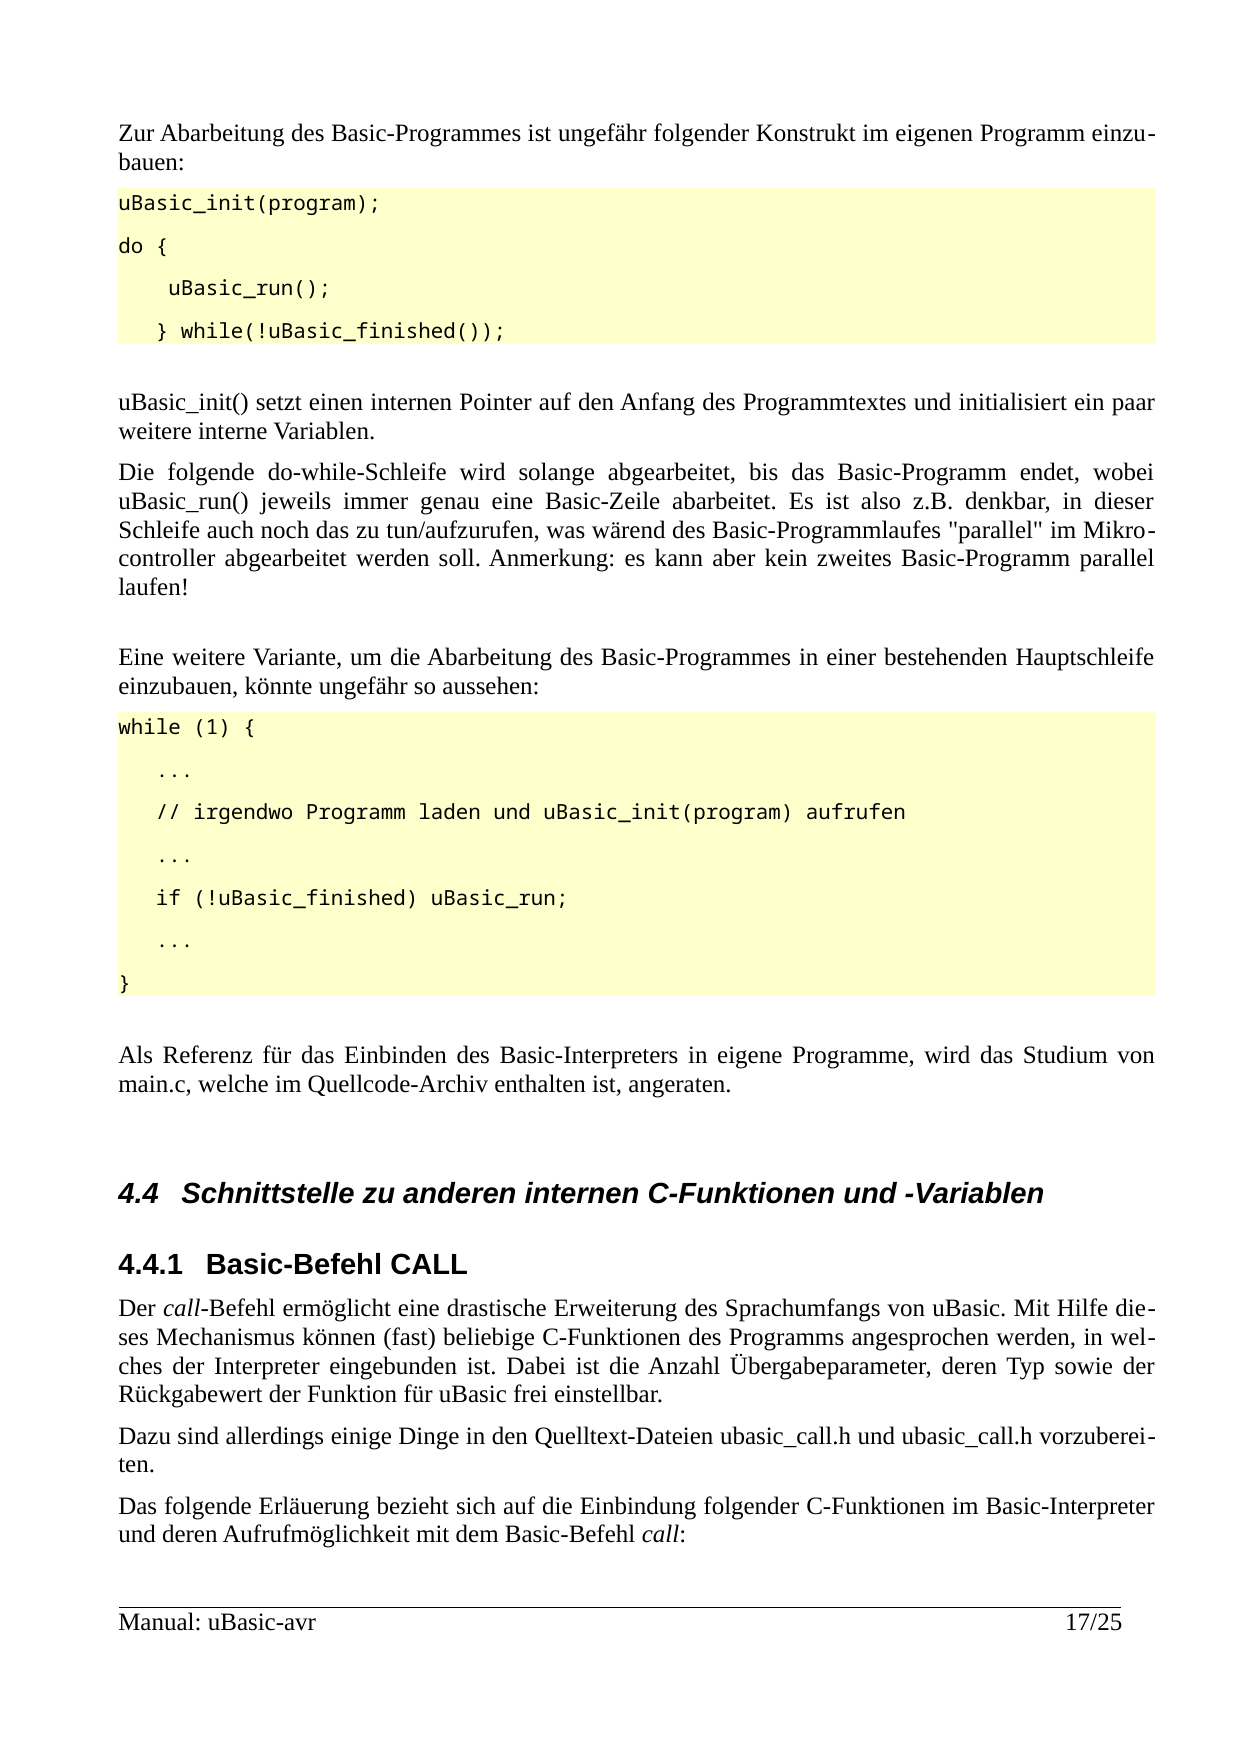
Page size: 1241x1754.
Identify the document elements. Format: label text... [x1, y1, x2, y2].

text ... [118, 755, 1156, 783]
text while (1) { [118, 712, 1156, 741]
text Als Referenz für das Einbinden des Basic-Interpreters in eigene Programme, wird das Studium von main.c, welche im Quellcode-Archiv enthalten ist, angeraten. [118, 1040, 1156, 1097]
text uBasic_run(); [118, 273, 1156, 302]
text Zur Abarbeitung des Basic-Programmes ist ungefähr folgender Konstrukt im eigenen Programm einzu­bauen: [118, 118, 1156, 176]
text Dazu sind allerdings einige Dinge in den Quelltext-Dateien ubasic_call.h und ubasic_call.h vorzuberei­ten. [118, 1421, 1156, 1478]
text ... [118, 925, 1156, 954]
text Die folgende do-while-Schleife wird solange abgearbeitet, bis das Basic-Programm endet, wobei uBasic_run() jeweils immer genau eine Basic-Zeile abarbeitet. Es ist also z.B. denkbar, in dieser Schleife auch noch das zu tun/aufzurufen, was wärend des Basic-Programmlaufes "parallel" im Mikro­controller abgearbeitet werden soll. Anmerkung: es kann aber kein zweites Basic-Programm parallel laufen! [118, 457, 1156, 601]
text ... [118, 840, 1156, 868]
subtitle Basic-Befehl CALL [118, 1247, 1156, 1281]
text do { [118, 231, 1156, 259]
text // irgendwo Programm laden und uBasic_init(program) aufrufen [118, 797, 1156, 826]
text uBasic_init() setzt einen internen Pointer auf den Anfang des Programmtextes und initialisiert ein paar weitere interne Variablen. [118, 358, 1156, 445]
text uBasic_init(program); [118, 188, 1156, 217]
text } while(!uBasic_finished()); [118, 316, 1156, 344]
text Der call-Befehl ermöglicht eine drastische Erweiterung des Sprachumfangs von uBasic. Mit Hilfe die­ses Mechanismus können (fast) beliebige C-Funktionen des Programms angesprochen werden, in wel­ches der Interpreter eingebunden ist. Dabei ist die Anzahl Übergabeparameter, deren Typ sowie der Rückgabewert der Funktion für uBasic frei einstellbar. [118, 1293, 1156, 1408]
text Das folgende Erläuerung bezieht sich auf die Einbindung folgender C-Funktionen im Basic-Interpreter und deren Aufrufmöglichkeit mit dem Basic-Befehl call: [118, 1491, 1156, 1548]
text if (!uBasic_finished) uBasic_run; [118, 883, 1156, 911]
subtitle Schnittstelle zu anderen internen C-Funktionen und -Variablen [118, 1176, 1156, 1210]
text } [118, 968, 1156, 996]
text Eine weitere Variante, um die Abarbeitung des Basic-Programmes in einer bestehenden Hauptschleife einzubauen, könnte ungefähr so aussehen: [118, 613, 1156, 700]
